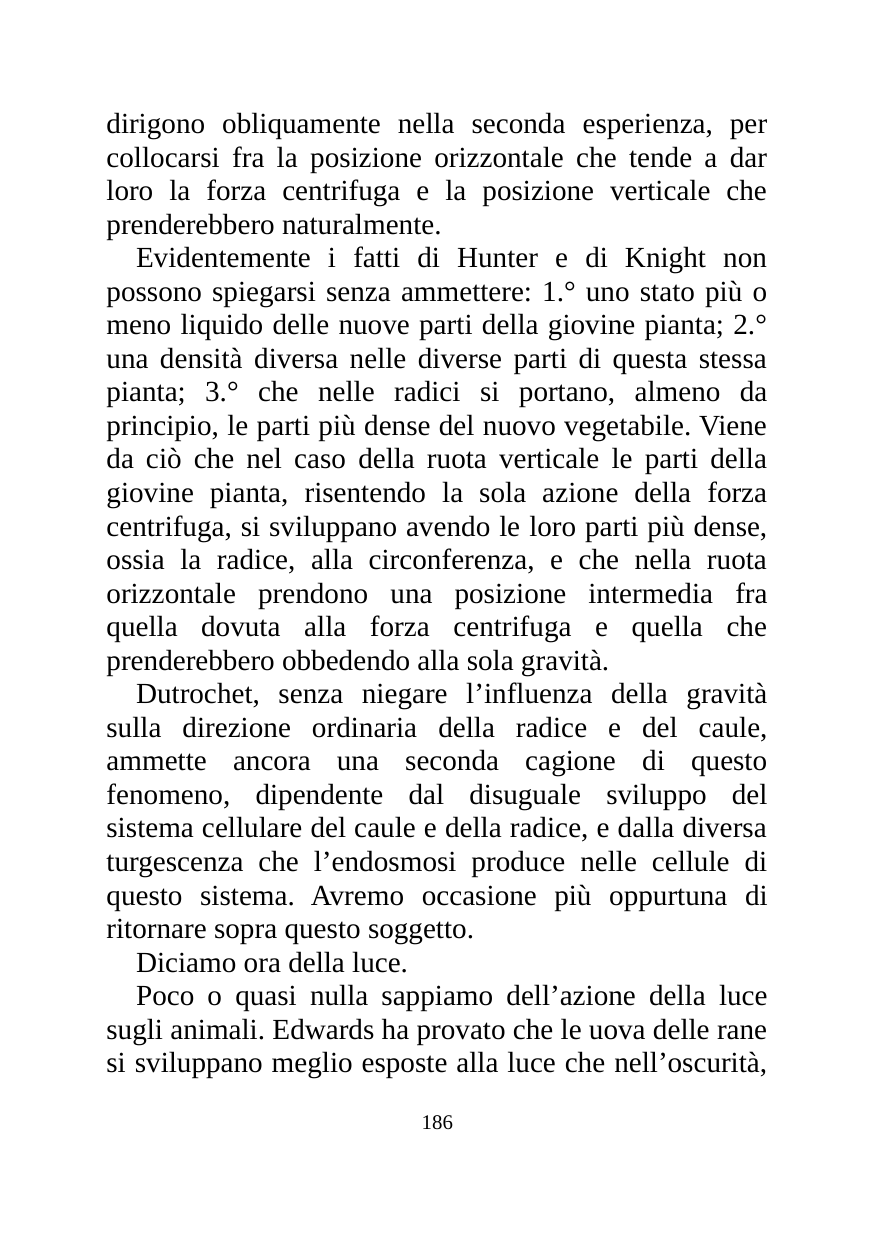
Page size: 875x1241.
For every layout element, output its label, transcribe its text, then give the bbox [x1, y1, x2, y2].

text dirigono obliquamente nella seconda esperienza, per collocarsi fra la posizione orizzontale che tende a dar loro la forza centrifuga e la posizione verticale che prenderebbero naturalmente. [106, 106, 768, 240]
text Diciamo ora della luce. [106, 945, 768, 978]
text Poco o quasi nulla sappiamo dell’azione della luce sugli animali. Edwards ha provato che le uova delle rane si sviluppano meglio esposte alla luce che nell’oscurità, [106, 978, 768, 1079]
text Evidentemente i fatti di Hunter e di Knight non possono spiegarsi senza ammettere: 1.° uno stato più o meno liquido delle nuove parti della giovine pianta; 2.° una densità diversa nelle diverse parti di questa stessa pianta; 3.° che nelle radici si portano, almeno da principio, le parti più dense del nuovo vegetabile. Viene da ciò che nel caso della ruota verticale le parti della giovine pianta, risentendo la sola azione della forza centrifuga, si sviluppano avendo le loro parti più dense, ossia la radice, alla circonferenza, e che nella ruota orizzontale prendono una posizione intermedia fra quella dovuta alla forza centrifuga e quella che prenderebbero obbedendo alla sola gravità. [106, 240, 768, 676]
text Dutrochet, senza niegare l’influenza della gravità sulla direzione ordinaria della radice e del caule, ammette ancora una seconda cagione di questo fenomeno, dipendente dal disuguale sviluppo del sistema cellulare del caule e della radice, e dalla diversa turgescenza che l’endosmosi produce nelle cellule di questo sistema. Avremo occasione più oppurtuna di ritornare sopra questo soggetto. [106, 676, 768, 945]
